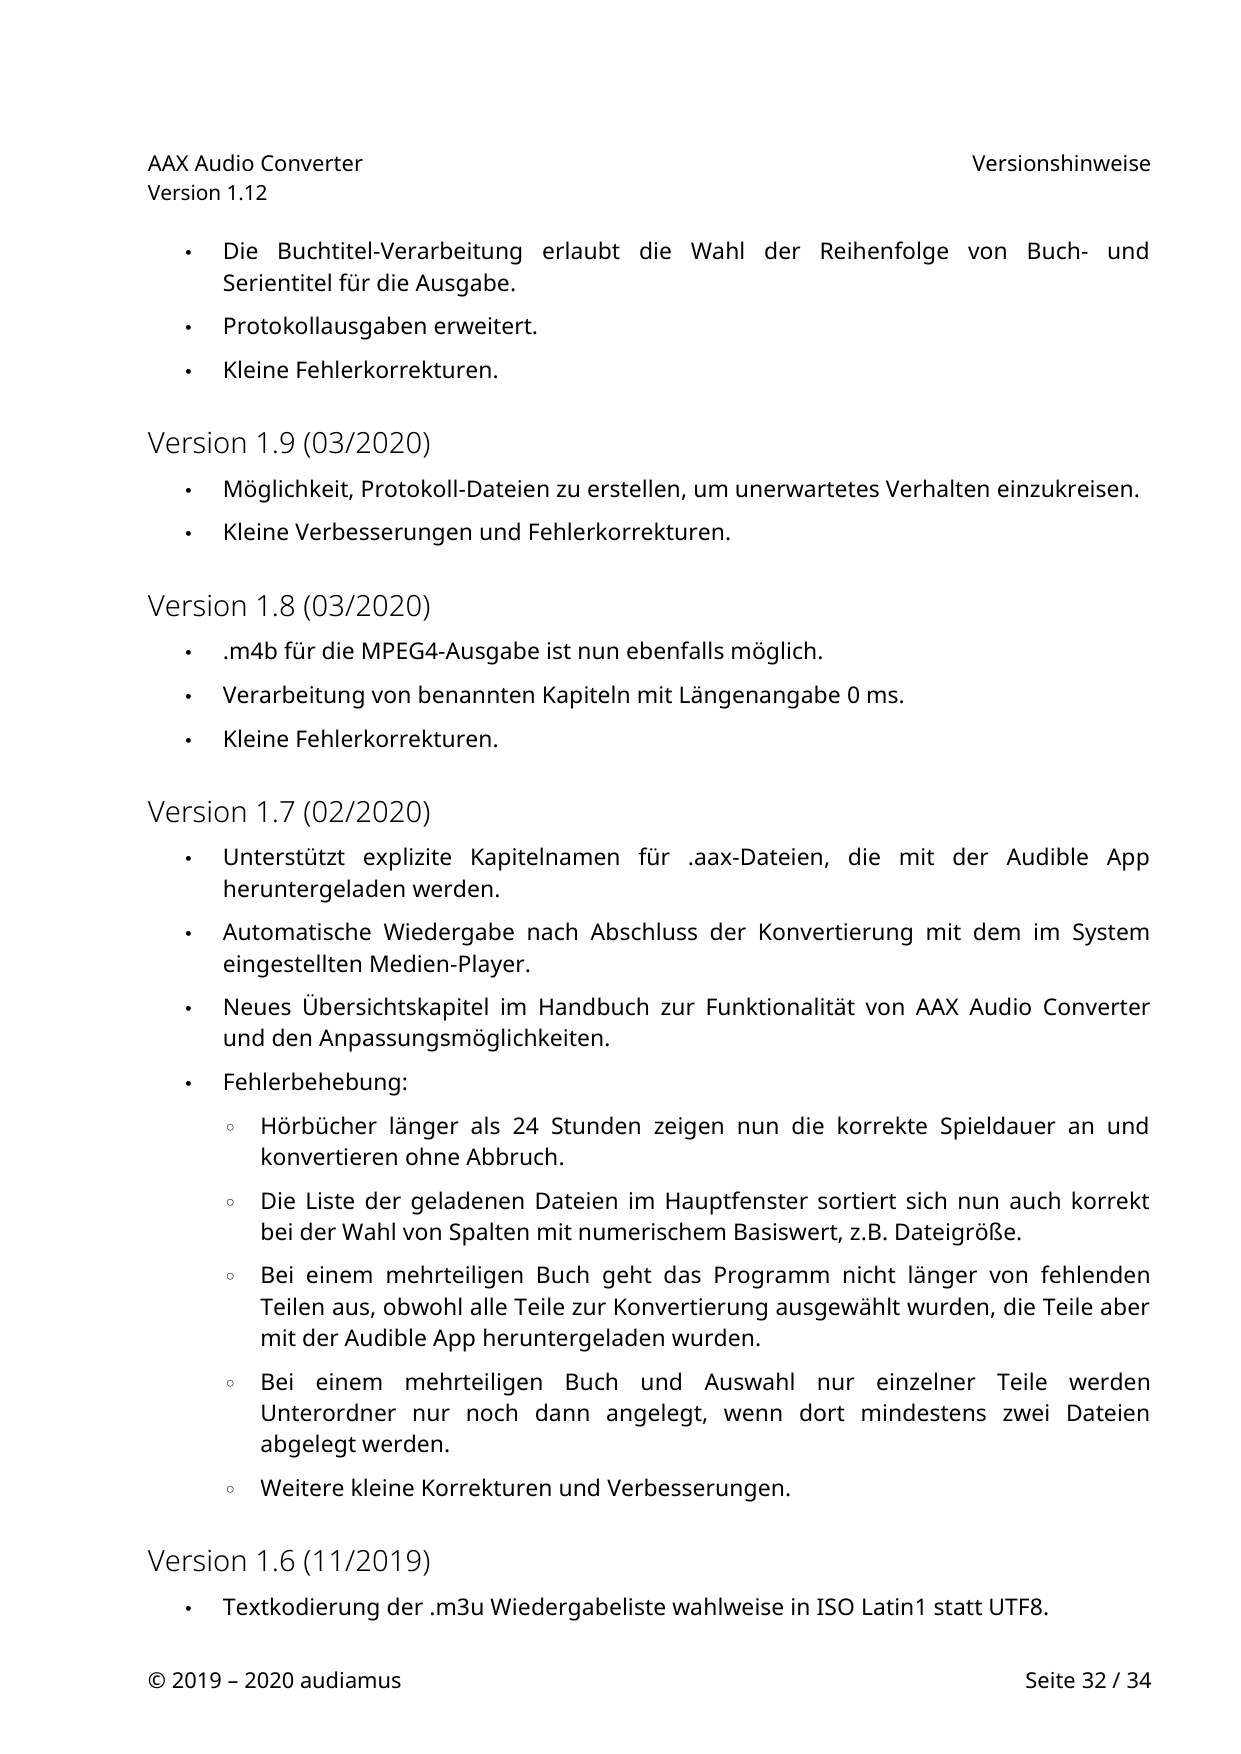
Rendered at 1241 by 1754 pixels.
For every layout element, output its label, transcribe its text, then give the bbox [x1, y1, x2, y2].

list Weitere kleine Korrekturen und Verbesserungen. [223, 1472, 1152, 1503]
list Bei einem mehrteiligen Buch geht das Programm nicht länger von fehlenden Teilen aus, obwohl alle Teile zur Konvertierung ausgewählt wurden, die Teile aber mit der Audible App heruntergeladen wurden. [223, 1259, 1152, 1353]
list Verarbeitung von benannten Kapiteln mit Längenangabe 0 ms. [185, 679, 1152, 710]
subtitle Version 1.8 (03/2020) [148, 585, 1152, 624]
list Die Liste der geladenen Dateien im Hauptfenster sortiert sich nun auch korrekt bei der Wahl von Spalten mit numerischem Basiswert, z.B. Dateigröße. [223, 1184, 1152, 1247]
list Kleine Fehlerkorrekturen. [185, 722, 1152, 754]
list Hörbücher länger als 24 Stunden zeigen nun die korrekte Spieldauer an und konvertieren ohne Abbruch. [223, 1110, 1152, 1172]
list Neues Übersichtskapitel im Handbuch zur Funktionalität von AAX Audio Converter und den Anpassungsmöglichkeiten. [185, 991, 1152, 1054]
list Automatische Wiedergabe nach Abschluss der Konvertierung mit dem im System eingestellten Medien-Player. [185, 916, 1152, 979]
list Protokollausgaben erweitert. [185, 310, 1152, 341]
list Fehlerbehebung: [185, 1066, 1152, 1097]
subtitle Version 1.7 (02/2020) [148, 791, 1152, 831]
subtitle Version 1.9 (03/2020) [148, 422, 1152, 462]
list Möglichkeit, Protokoll-Dateien zu erstellen, um unerwartetes Verhalten einzukreisen. [185, 473, 1152, 504]
list Die Buchtitel-Verarbeitung erlaubt die Wahl der Reihenfolge von Buch- und Serientitel für die Ausgabe. [185, 235, 1152, 298]
list .m4b für die MPEG4-Ausgabe ist nun ebenfalls möglich. [185, 635, 1152, 666]
list Textkodierung der .m3u Wiedergabeliste wahlweise in ISO Latin1 statt UTF8. [185, 1591, 1152, 1622]
list Kleine Fehlerkorrekturen. [185, 354, 1152, 385]
list Kleine Verbesserungen und Fehlerkorrekturen. [185, 516, 1152, 548]
list Bei einem mehrteiligen Buch und Auswahl nur einzelner Teile werden Unterordner nur noch dann angelegt, wenn dort mindestens zwei Dateien abgelegt werden. [223, 1366, 1152, 1459]
subtitle Version 1.6 (11/2019) [148, 1540, 1152, 1580]
list Unterstützt explizite Kapitelnamen für .aax-Dateien, die mit der Audible App heruntergeladen werden. [185, 841, 1152, 904]
